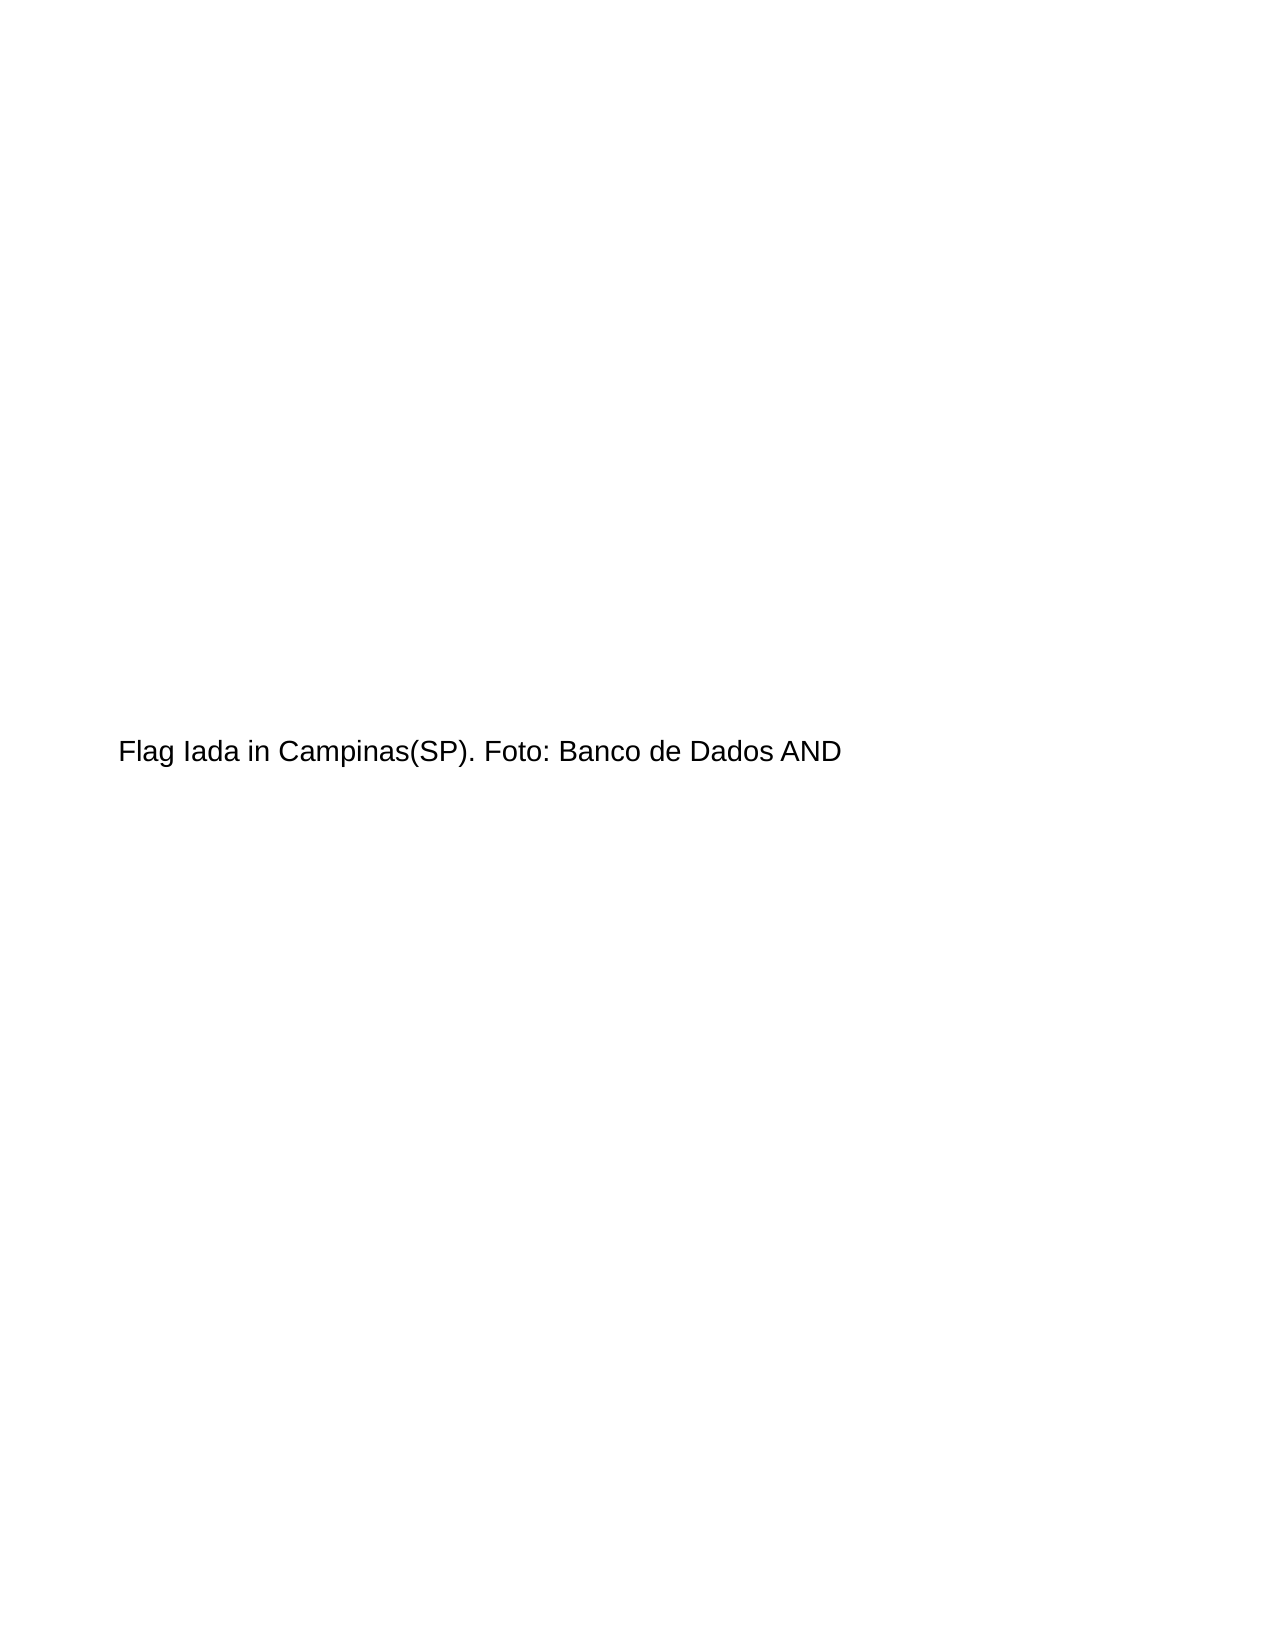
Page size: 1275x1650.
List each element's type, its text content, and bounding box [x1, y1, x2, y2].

text Flag Iada in Campinas(SP). Foto: Banco de Dados AND [118, 118, 1157, 768]
